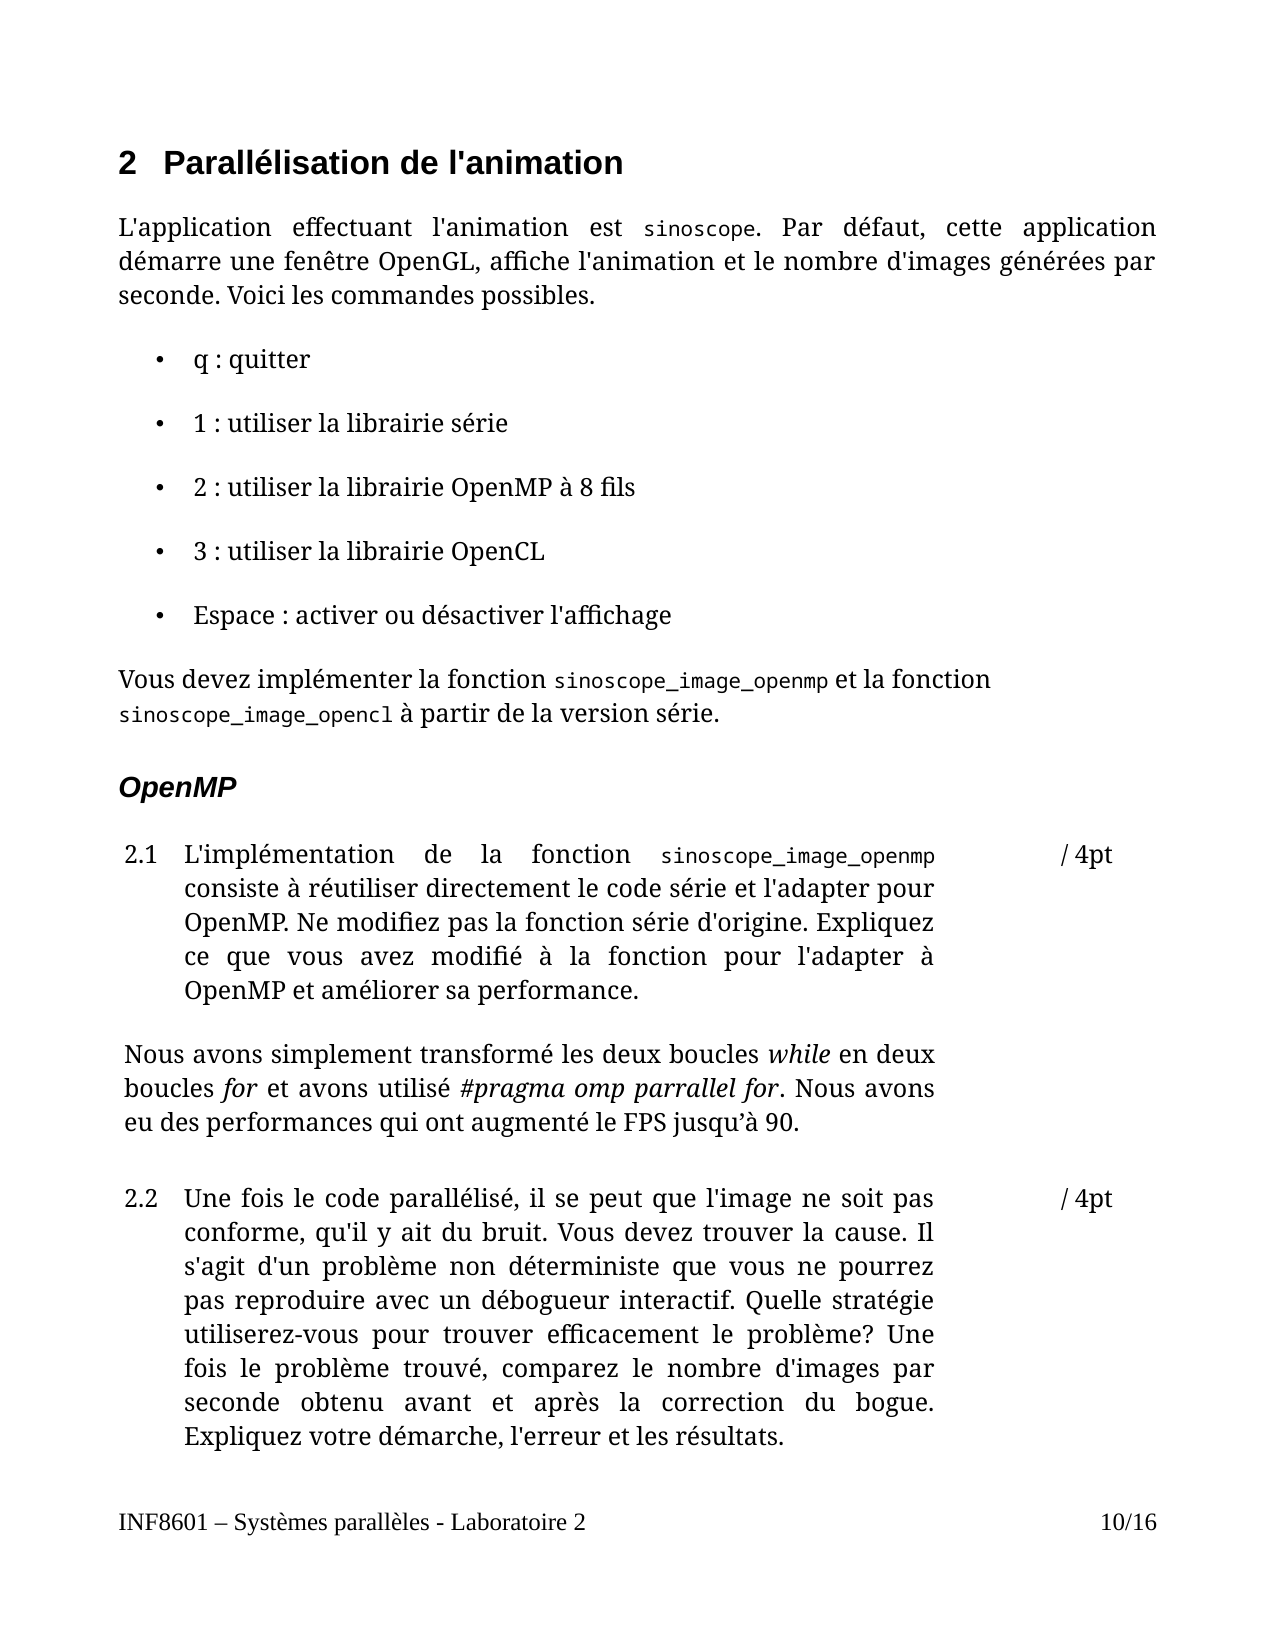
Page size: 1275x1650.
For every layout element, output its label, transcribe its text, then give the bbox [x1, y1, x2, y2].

list Espace : activer ou désactiver l'affichage [156, 598, 1157, 632]
text Vous devez implémenter la fonction sinoscope_image_openmp et la fonction sinoscope_image_opencl à partir de la version série. [118, 662, 1157, 730]
table_cell / 4pt [1049, 1160, 1157, 1474]
table_header / 4pt [1049, 816, 1157, 1160]
table_cell Une fois le code parallélisé, il se peut que l'image ne soit pas conforme, qu'il y ait du bruit. Vous devez trouver la cause. Il s'agit d'un problème non déterministe que vous ne pourrez pas reproduire avec un débogueur interactif. Quelle stratégie utiliserez-vous pour trouver efficacement le problème? Une fois le problème trouvé, comparez le nombre d'images par seconde obtenu avant et après la correction du bogue. Expliquez votre démarche, l'erreur et les résultats. [118, 1160, 941, 1474]
subtitle OpenMP [118, 770, 1157, 803]
list q : quitter [156, 341, 1157, 376]
list 3 : utiliser la librairie OpenCL [156, 534, 1157, 568]
table_header L'implémentation de la fonction sinoscope_image_openmp consiste à réutiliser directement le code série et l'adapter pour OpenMP. Ne modifiez pas la fonction série d'origine. Expliquez ce que vous avez modifié à la fonction pour l'adapter à OpenMP et améliorer sa performance. Nous avons simplement transformé les deux boucles while en deux boucles for et avons utilisé #pragma omp parrallel for. Nous avons eu des performances qui ont augmenté le FPS jusqu’à 90. [118, 816, 941, 1160]
subtitle Parallélisation de l'animation [118, 143, 1157, 182]
text L'application effectuant l'animation est sinoscope. Par défaut, cette application démarre une fenêtre OpenGL, affiche l'animation et le nombre d'images générées par seconde. Voici les commandes possibles. [118, 209, 1157, 311]
table_header [941, 816, 1049, 1160]
list 1 : utiliser la librairie série [156, 406, 1157, 439]
table_cell [941, 1160, 1049, 1474]
list 2 : utiliser la librairie OpenMP à 8 fils [156, 469, 1157, 504]
